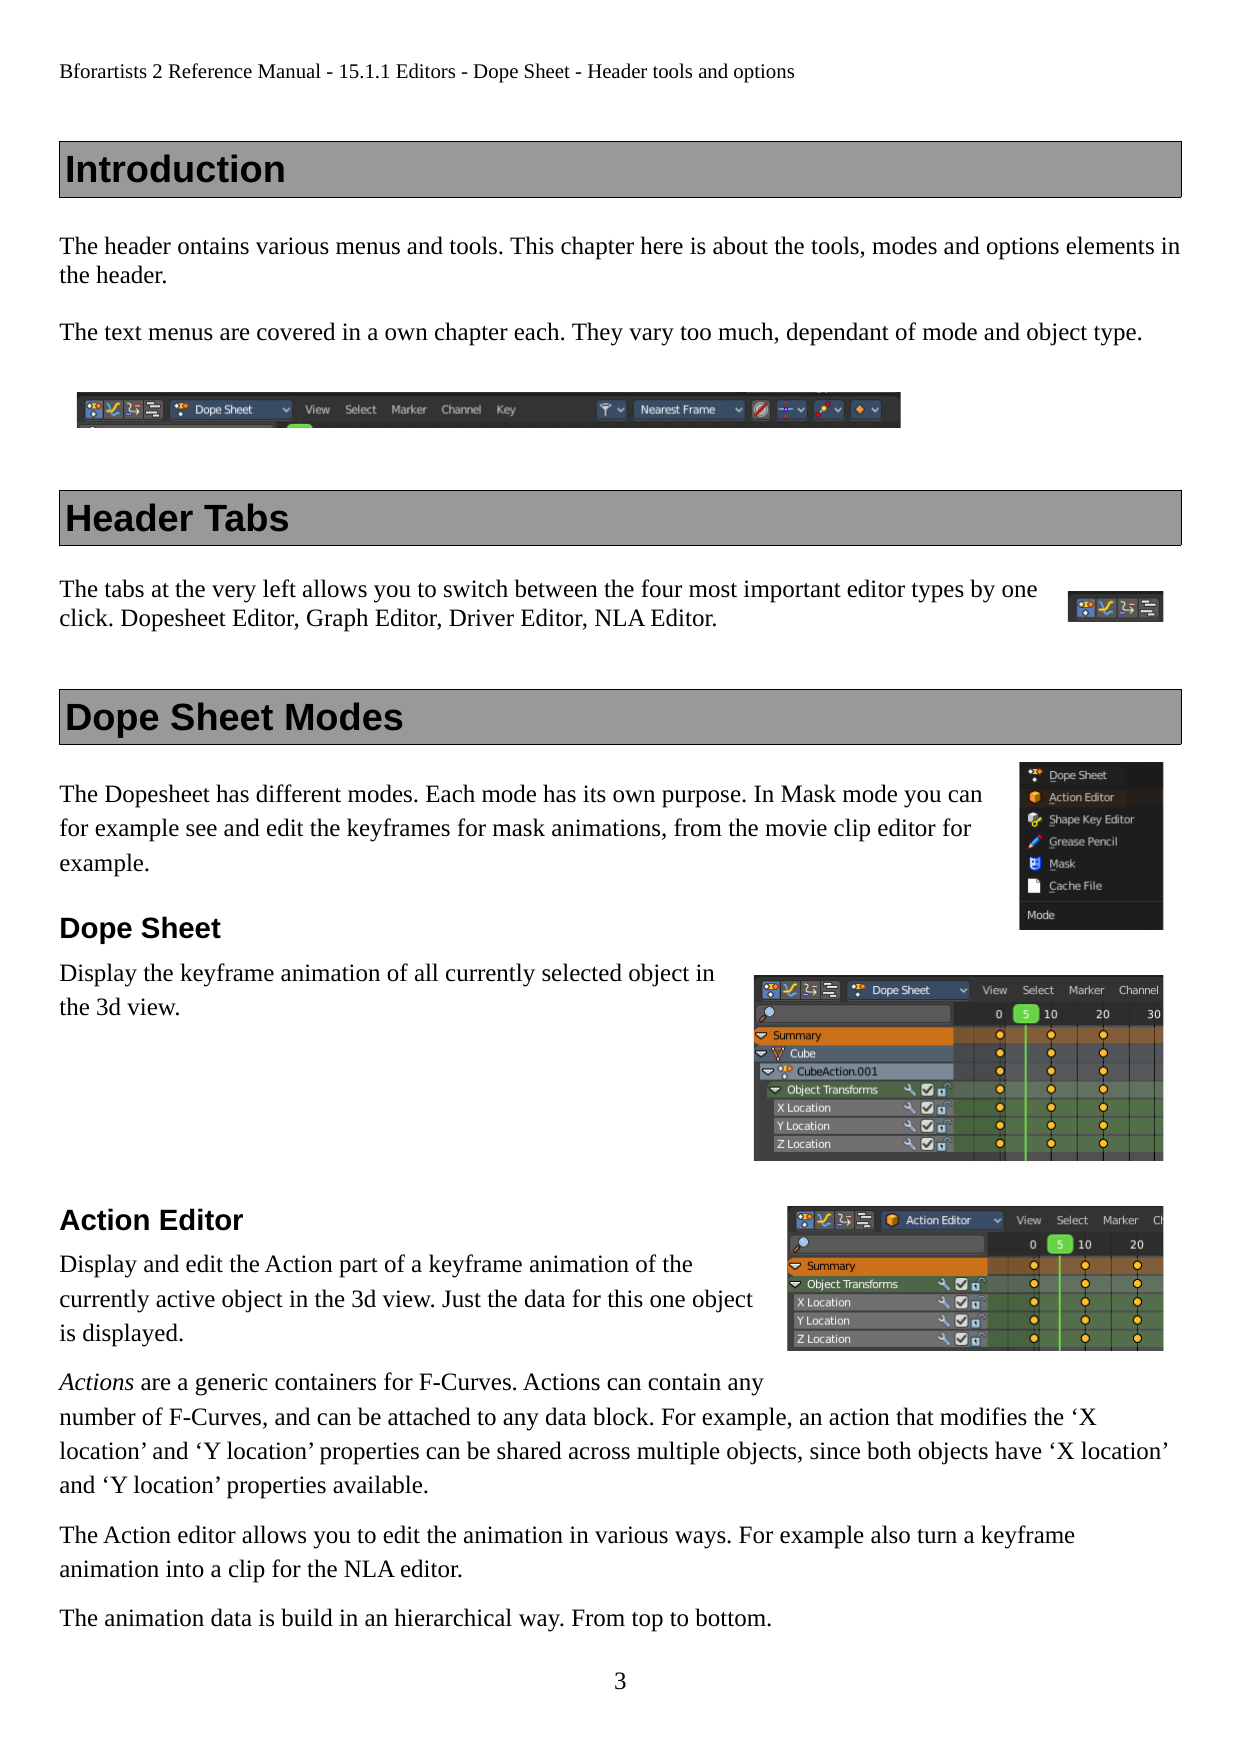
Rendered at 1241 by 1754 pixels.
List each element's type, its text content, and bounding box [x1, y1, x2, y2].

text The text menus are covered in a own chapter each. They vary too much, dependant of mode and object type. [59, 317, 1181, 346]
text The Dopesheet has different modes. Each mode has its own purpose. In Mask mode you can for example see and edit the keyframes for mask animations, from the movie clip editor for example. [59, 779, 1019, 876]
table_header Dope Sheet Modes [60, 690, 1181, 744]
table_header Header Tabs [60, 491, 1181, 545]
text Actions are a generic containers for F-Curves. Actions can contain any number of F-Curves, and can be attached to any data block. For example, an action that modifies the ‘X location’ and ‘Y location’ properties can be shared across multiple objects, since both objects have ‘X location’ and ‘Y location’ properties available. [59, 1367, 1181, 1499]
picture [1067, 591, 1164, 622]
picture [787, 1206, 1164, 1351]
text Display and edit the Action part of a keyframe animation of the currently active object in the 3d view. Just the data for this one object is displayed. [59, 1249, 787, 1347]
subtitle Dope Sheet [59, 911, 1181, 945]
table_header Introduction [60, 142, 1181, 197]
text Display the keyframe animation of all currently selected object in the 3d view. [59, 958, 1181, 1021]
picture [76, 392, 901, 428]
text The tabs at the very left allows you to switch between the four most important editor types by one click. Dopesheet Editor, Graph Editor, Driver Editor, NLA Editor. [59, 574, 1181, 631]
picture [1019, 762, 1164, 930]
subtitle Action Editor [59, 1203, 1181, 1237]
text The header ontains various menus and tools. This chapter here is about the tools, modes and options elements in the header. [59, 231, 1181, 289]
picture [753, 975, 1164, 1161]
text The Action editor allows you to edit the animation in various ways. For example also turn a keyframe animation into a clip for the NLA editor. [59, 1520, 1181, 1583]
text The animation data is build in an hierarchical way. From top to bottom. [59, 1603, 1181, 1632]
